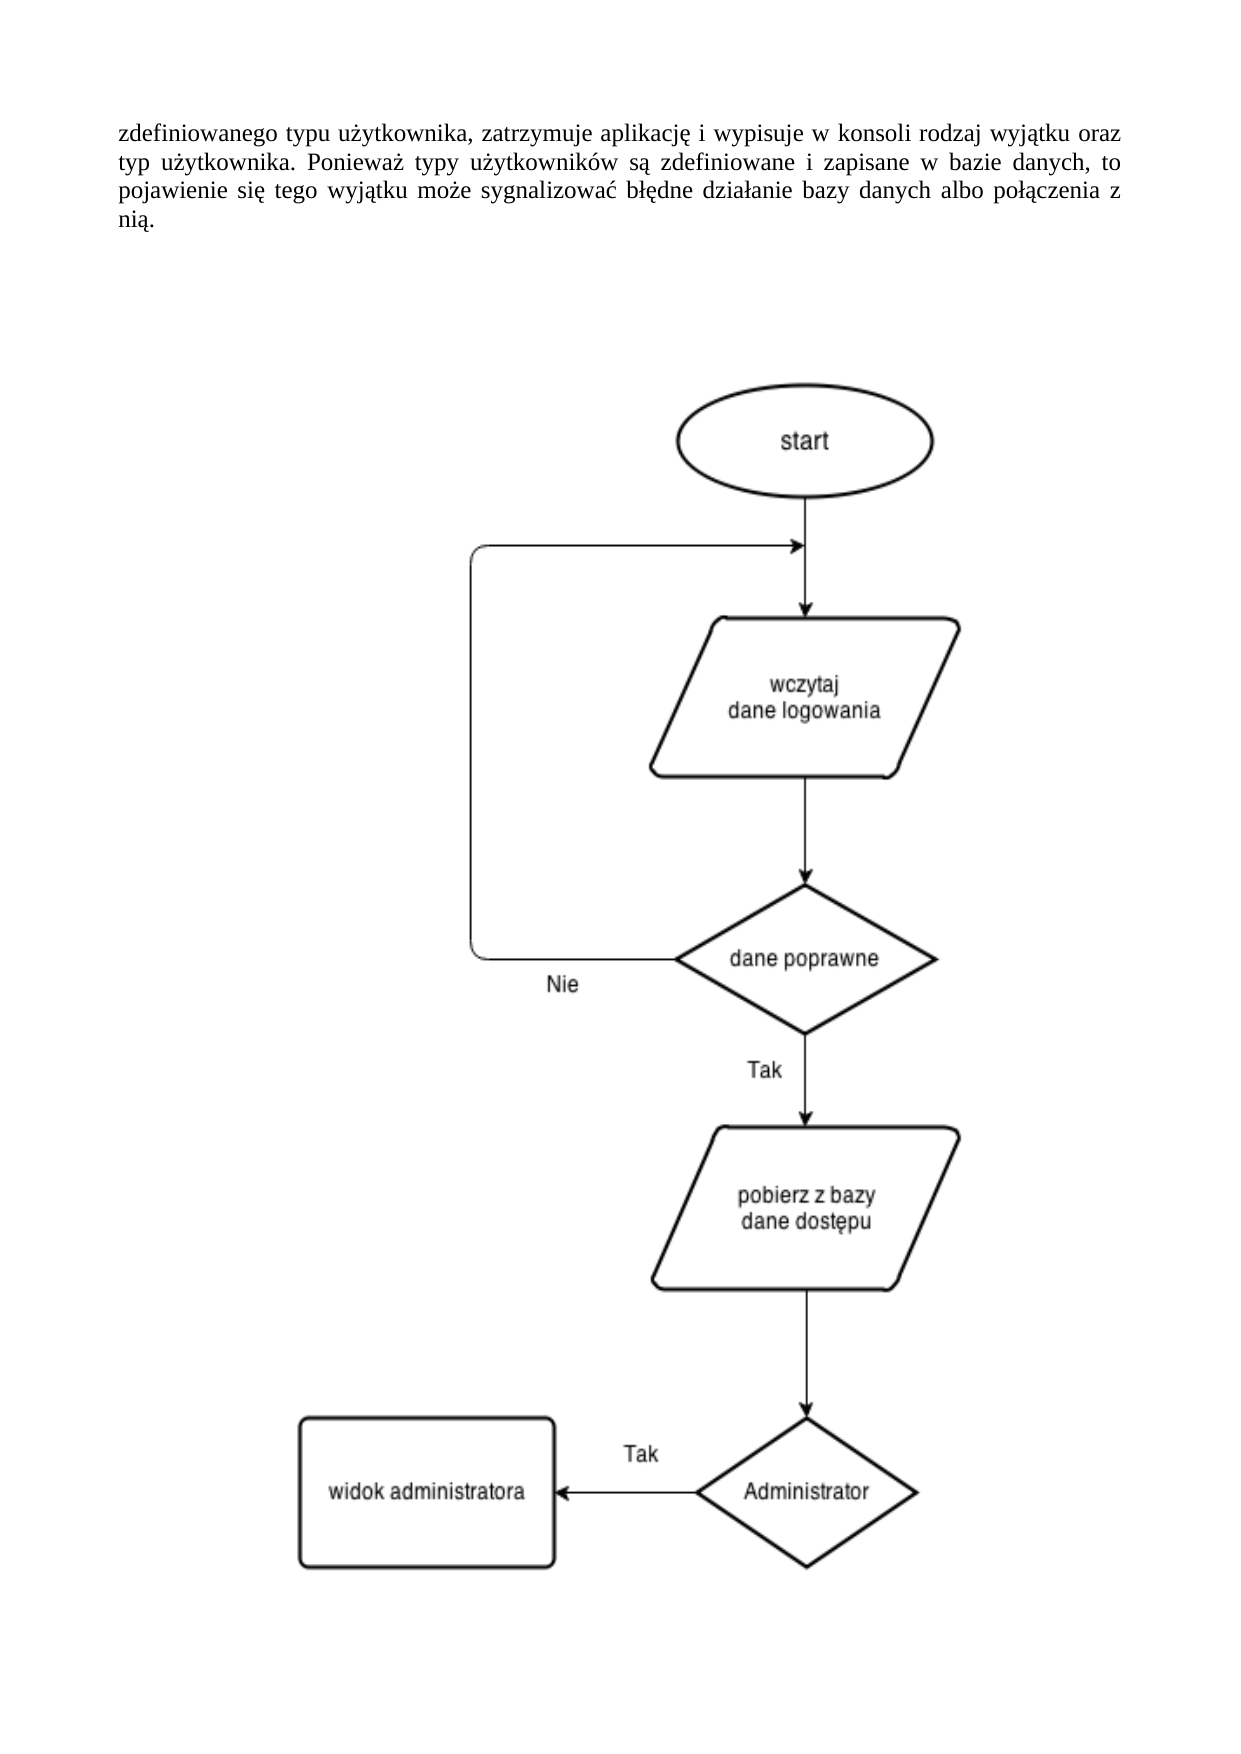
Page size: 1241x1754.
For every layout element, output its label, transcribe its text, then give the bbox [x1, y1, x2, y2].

picture [296, 382, 963, 1576]
text zdefiniowanego typu użytkownika, zatrzymuje aplikację i wypisuje w konsoli rodzaj wyjątku oraz typ użytkownika. Ponieważ typy użytkowników są zdefiniowane i zapisane w bazie danych, to pojawienie się tego wyjątku może sygnalizować błędne działanie bazy danych albo połączenia z nią. [118, 118, 1122, 233]
